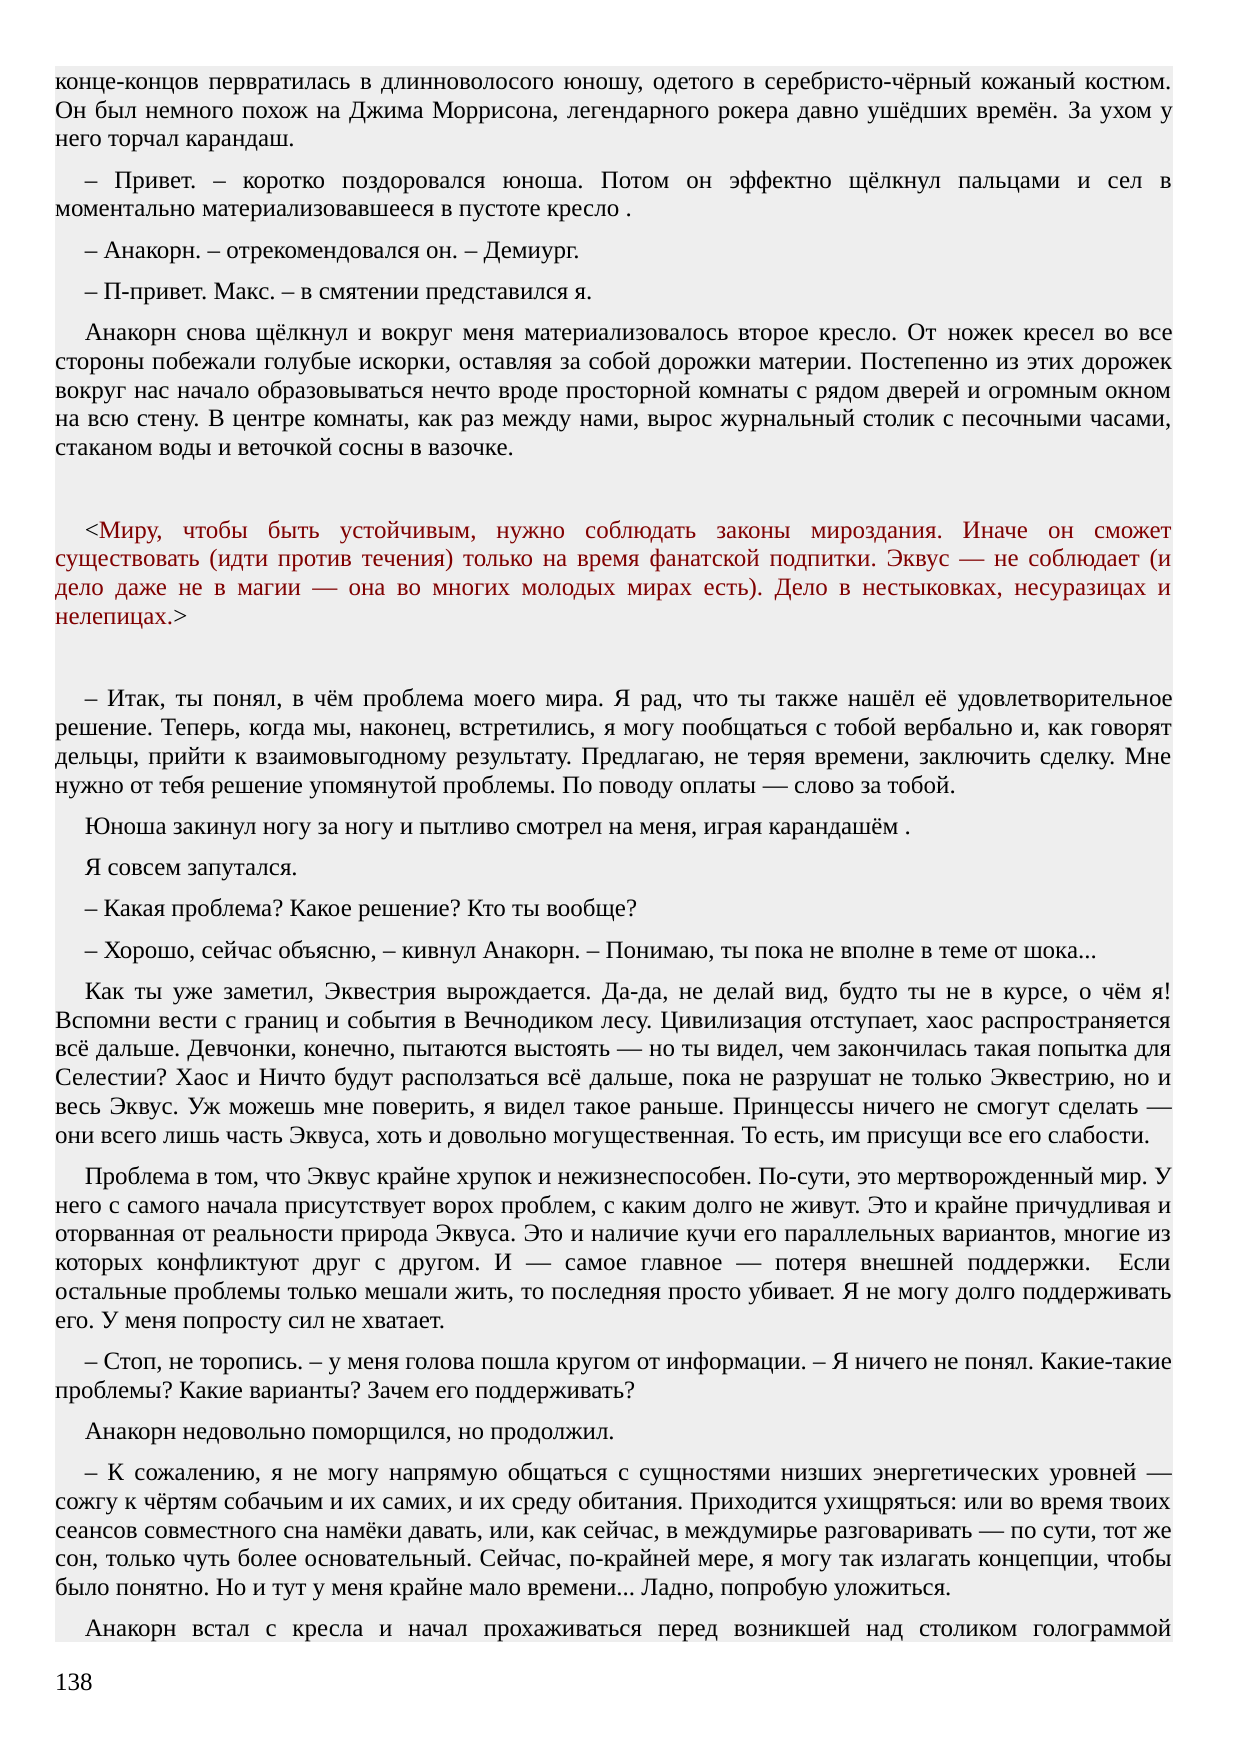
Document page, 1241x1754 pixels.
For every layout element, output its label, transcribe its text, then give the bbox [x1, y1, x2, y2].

text Юноша закинул ногу за ногу и пытливо смотрел на меня, играя карандашём . [55, 811, 1173, 840]
text – К сожалению, я не могу напрямую общаться с сущностями низших энергетических уровней — сожгу к чёртям собачьим и их самих, и их среду обитания. Приходится ухищряться: или во время твоих сеансов совместного сна намёки давать, или, как сейчас, в междумирье разговаривать — по сути, тот же сон, только чуть более основательный. Сейчас, по-крайней мере, я могу так излагать концепции, чтобы было понятно. Но и тут у меня крайне мало времени... Ладно, попробую уложиться. [55, 1457, 1173, 1601]
text Анакорн встал с кресла и начал прохаживаться перед возникшей над столиком голограммой [55, 1613, 1173, 1642]
text конце-концов первратилась в длинноволосого юношу, одетого в серебристо-чёрный кожаный костюм. Он был немного похож на Джима Моррисона, легендарного рокера давно ушёдших времён. За ухом у него торчал карандаш. [55, 66, 1173, 152]
text Анакорн снова щёлкнул и вокруг меня материализовалось второе кресло. От ножек кресел во все стороны побежали голубые искорки, оставляя за собой дорожки материи. Постепенно из этих дорожек вокруг нас начало образовываться нечто вроде просторной комнаты с рядом дверей и огромным окном на всю стену. В центре комнаты, как раз между нами, вырос журнальный столик с песочными часами, стаканом воды и веточкой сосны в вазочке. [55, 317, 1173, 461]
text <Миру, чтобы быть устойчивым, нужно соблюдать законы мироздания. Иначе он сможет существовать (идти против течения) только на время фанатской подпитки. Эквус — не соблюдает (и дело даже не в магии — она во многих молодых мирах есть). Дело в нестыковках, несуразицах и нелепицах.> [55, 515, 1173, 630]
text – Итак, ты понял, в чём проблема моего мира. Я рад, что ты также нашёл её удовлетворительное решение. Теперь, когда мы, наконец, встретились, я могу пообщаться с тобой вербально и, как говорят дельцы, прийти к взаимовыгодному результату. Предлагаю, не теряя времени, заключить сделку. Мне нужно от тебя решение упомянутой проблемы. По поводу оплаты — слово за тобой. [55, 683, 1173, 798]
text – Хорошо, сейчас объясню, – кивнул Анакорн. – Понимаю, ты пока не вполне в теме от шока... [55, 935, 1173, 963]
text Как ты уже заметил, Эквестрия вырождается. Да-да, не делай вид, будто ты не в курсе, о чём я! Вспомни вести с границ и события в Вечнодиком лесу. Цивилизация отступает, хаос распространяется всё дальше. Девчонки, конечно, пытаются выстоять — но ты видел, чем закончилась такая попытка для Селестии? Хаос и Ничто будут расползаться всё дальше, пока не разрушат не только Эквестрию, но и весь Эквус. Уж можешь мне поверить, я видел такое раньше. Принцессы ничего не смогут сделать — они всего лишь часть Эквуса, хоть и довольно могущественная. То есть, им присущи все его слабости. [55, 976, 1173, 1148]
text Анакорн недовольно поморщился, но продолжил. [55, 1416, 1173, 1445]
text – Какая проблема? Какое решение? Кто ты вообще? [55, 893, 1173, 922]
text – П-привет. Макс. – в смятении представился я. [55, 276, 1173, 305]
text – Стоп, не торопись. – у меня голова пошла кругом от информации. – Я ничего не понял. Какие-такие проблемы? Какие варианты? Зачем его поддерживать? [55, 1346, 1173, 1403]
text Проблема в том, что Эквус крайне хрупок и нежизнеспособен. По-сути, это мертворожденный мир. У него с самого начала присутствует ворох проблем, с каким долго не живут. Это и крайне причудливая и оторванная от реальности природа Эквуса. Это и наличие кучи его параллельных вариантов, многие из которых конфликтуют друг с другом. И — самое главное — потеря внешней поддержки. Если остальные проблемы только мешали жить, то последняя просто убивает. Я не могу долго поддерживать его. У меня попросту сил не хватает. [55, 1161, 1173, 1333]
text – Анакорн. – отрекомендовался он. – Демиург. [55, 235, 1173, 263]
text – Привет. – коротко поздоровался юноша. Потом он эффектно щёлкнул пальцами и сел в моментально материализовавшееся в пустоте кресло . [55, 165, 1173, 222]
text Я совсем запутался. [55, 852, 1173, 881]
